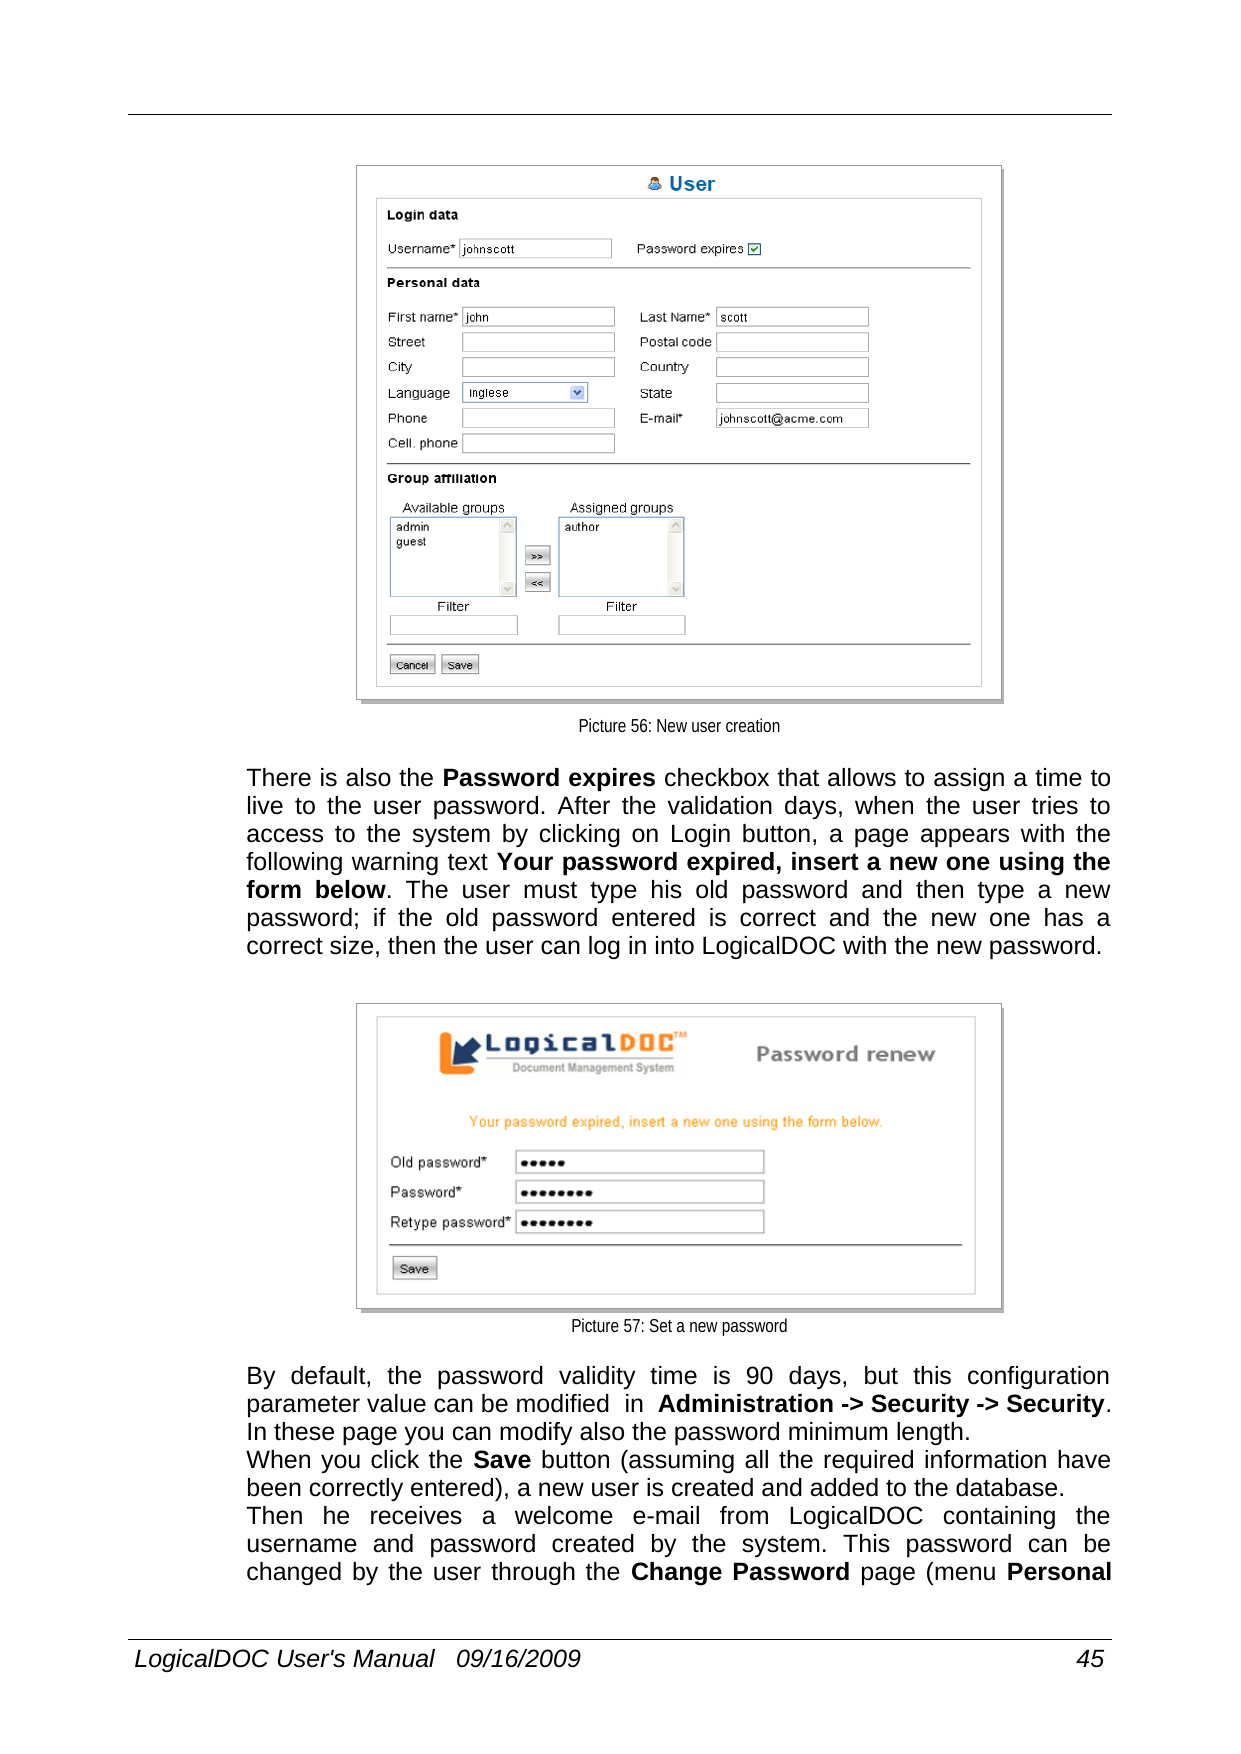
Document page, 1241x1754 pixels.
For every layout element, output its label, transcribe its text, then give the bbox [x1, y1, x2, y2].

text By default, the password validity time is 90 days, but this configuration parameter value can be modified in Administration -> Security -> Security. In these page you can modify also the password minimum length. [246, 960, 1112, 1446]
text Then he receives a welcome e-mail from LogicalDOC containing the username and password created by the system. This password can be changed by the user through the Change Password page (menu Personal [246, 1501, 1112, 1585]
text There is also the Password expires checkbox that allows to assign a time to live to the user password. After the validation days, when the user tries to access to the system by clicking on Login button, a page appears with the following warning text Your password expired, insert a new one using the form below. The user must type his old password and then type a new password; if the old password entered is correct and the new one has a correct size, then the user can log in into LogicalDOC with the new password. [246, 150, 1112, 960]
text When you click the Save button (assuming all the required information have been correctly entered), a new user is created and added to the database. [246, 1446, 1112, 1501]
text Picture 57: Set a new password [356, 1309, 1002, 1336]
text Picture 56: New user creation [356, 700, 1002, 737]
